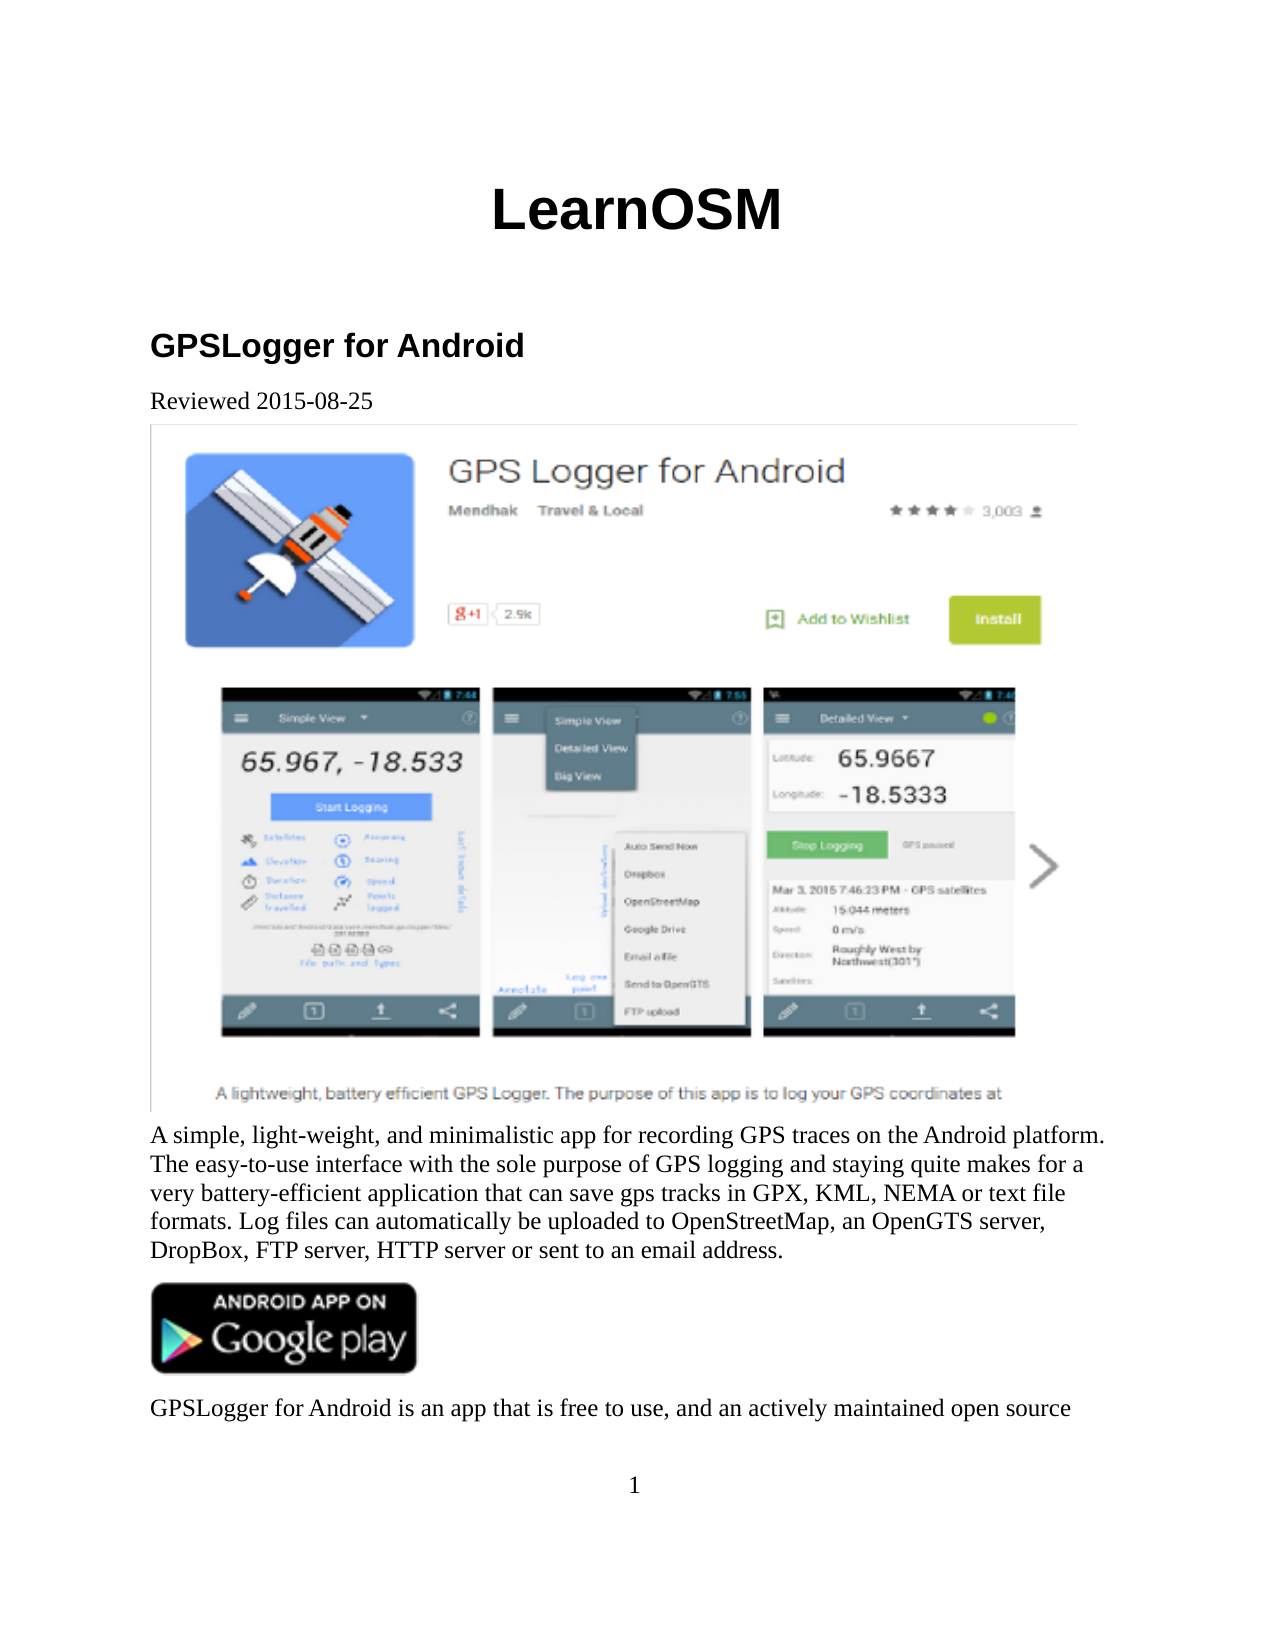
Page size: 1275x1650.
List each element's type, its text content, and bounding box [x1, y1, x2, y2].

picture [150, 424, 1078, 1112]
text GPSLogger for Android is an app that is free to use, and an actively maintained open source [150, 1393, 1125, 1422]
title LearnOSM [150, 175, 1125, 242]
picture [150, 1281, 419, 1376]
subtitle GPSLogger for Android [150, 326, 1125, 365]
text A simple, light-weight, and minimalistic app for recording GPS traces on the Android platform. The easy-to-use interface with the sole purpose of GPS logging and staying quite makes for a very battery-efficient application that can save gps tracks in GPX, KML, NEMA or text file formats. Log files can automatically be uploaded to OpenStreetMap, an OpenGTS server, DropBox, FTP server, HTTP server or sent to an email address. [150, 1120, 1125, 1264]
text Reviewed 2015-08-25 [150, 386, 1125, 415]
